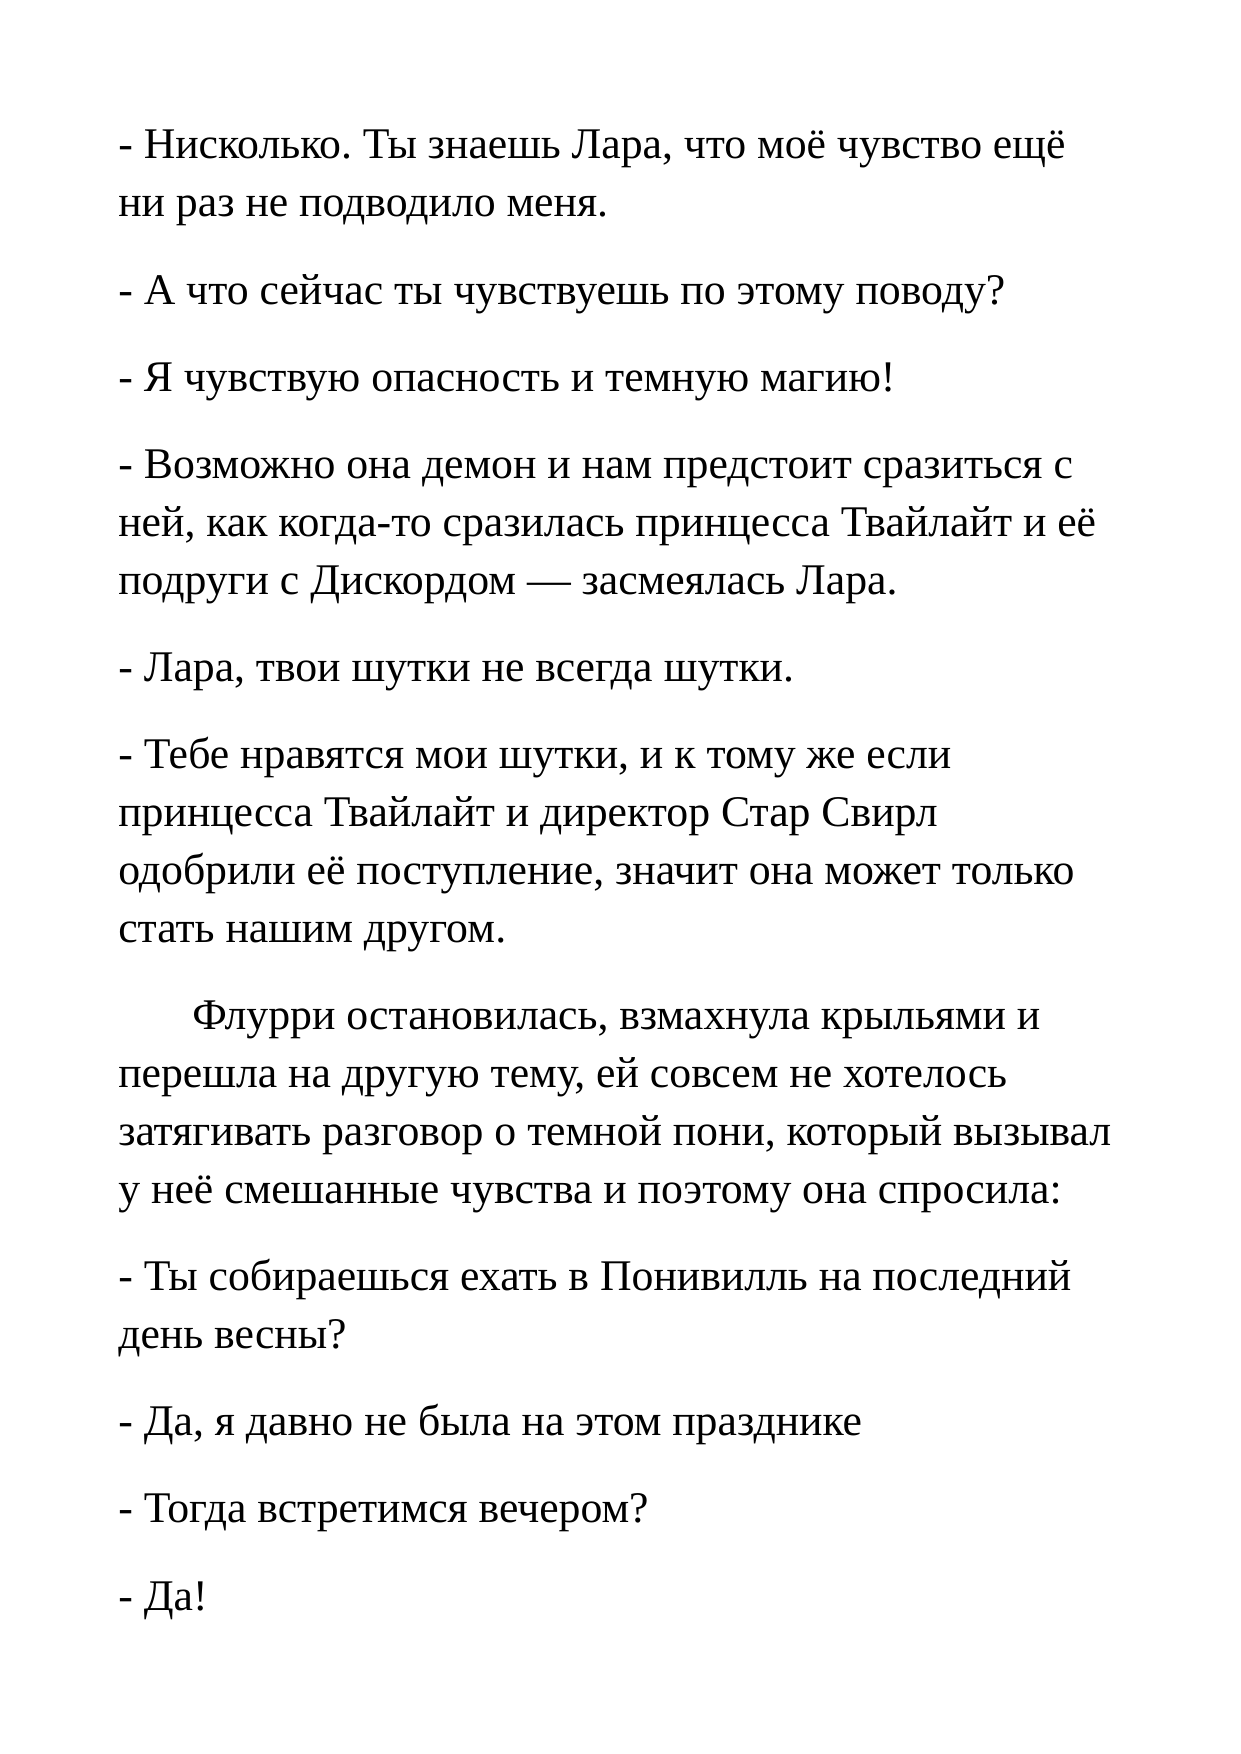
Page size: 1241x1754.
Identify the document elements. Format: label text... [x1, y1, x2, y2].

text - Тогда встретимся вечером? [118, 1482, 1122, 1532]
text - Да! [118, 1569, 1122, 1619]
text - Возможно она демон и нам предстоит сразиться с ней, как когда-то сразилась принцесса Твайлайт и её подруги с Дискордом — засмеялась Лара. [118, 438, 1122, 604]
text - Я чувствую опасность и темную магию! [118, 351, 1122, 401]
text - Лара, твои шутки не всегда шутки. [118, 641, 1122, 691]
text - Тебе нравятся мои шутки, и к тому же если принцесса Твайлайт и директор Стар Свирл одобрили её поступление, значит она может только стать нашим другом. [118, 728, 1122, 952]
text - Да, я давно не была на этом празднике [118, 1394, 1122, 1445]
text Флурри остановилась, взмахнула крыльями и перешла на другую тему, ей совсем не хотелось затягивать разговор о темной пони, который вызывал у неё смешанные чувства и поэтому она спросила: [118, 989, 1122, 1212]
text - Нисколько. Ты знаешь Лара, что моё чувство ещё ни раз не подводило меня. [118, 118, 1122, 226]
text - Ты собираешься ехать в Понивилль на последний день весны? [118, 1249, 1122, 1358]
text - А что сейчас ты чувствуешь по этому поводу? [118, 263, 1122, 313]
